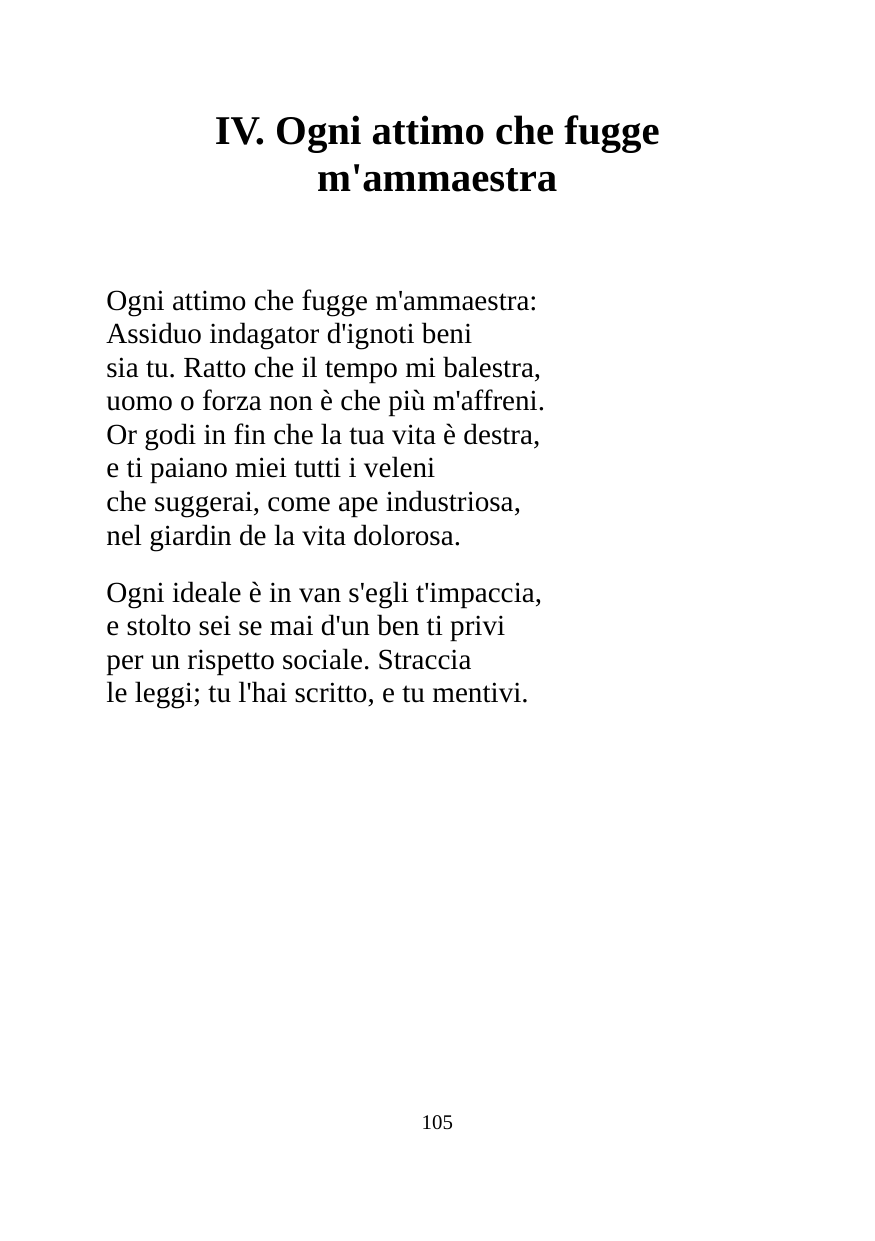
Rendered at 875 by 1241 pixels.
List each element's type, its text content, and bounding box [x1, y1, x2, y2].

text Or godi in fin che la tua vita è destra, [106, 417, 768, 451]
text nel giardin de la vita dolorosa. [106, 518, 768, 551]
text uomo o forza non è che più m'affreni. [106, 383, 768, 417]
text che suggerai, come ape industriosa, [106, 484, 768, 518]
subtitle IV. Ogni attimo che fugge m'ammaestra [106, 106, 768, 200]
text e stolto sei se mai d'un ben ti privi [106, 608, 768, 642]
text Ogni attimo che fugge m'ammaestra: [106, 283, 768, 316]
text le leggi; tu l'hai scritto, e tu mentivi. [106, 676, 768, 709]
text Ogni ideale è in van s'egli t'impaccia, [106, 575, 768, 608]
text sia tu. Ratto che il tempo mi balestra, [106, 350, 768, 383]
text per un rispetto sociale. Straccia [106, 642, 768, 676]
text e ti paiano miei tutti i veleni [106, 451, 768, 484]
text Assiduo indagator d'ignoti beni [106, 316, 768, 350]
